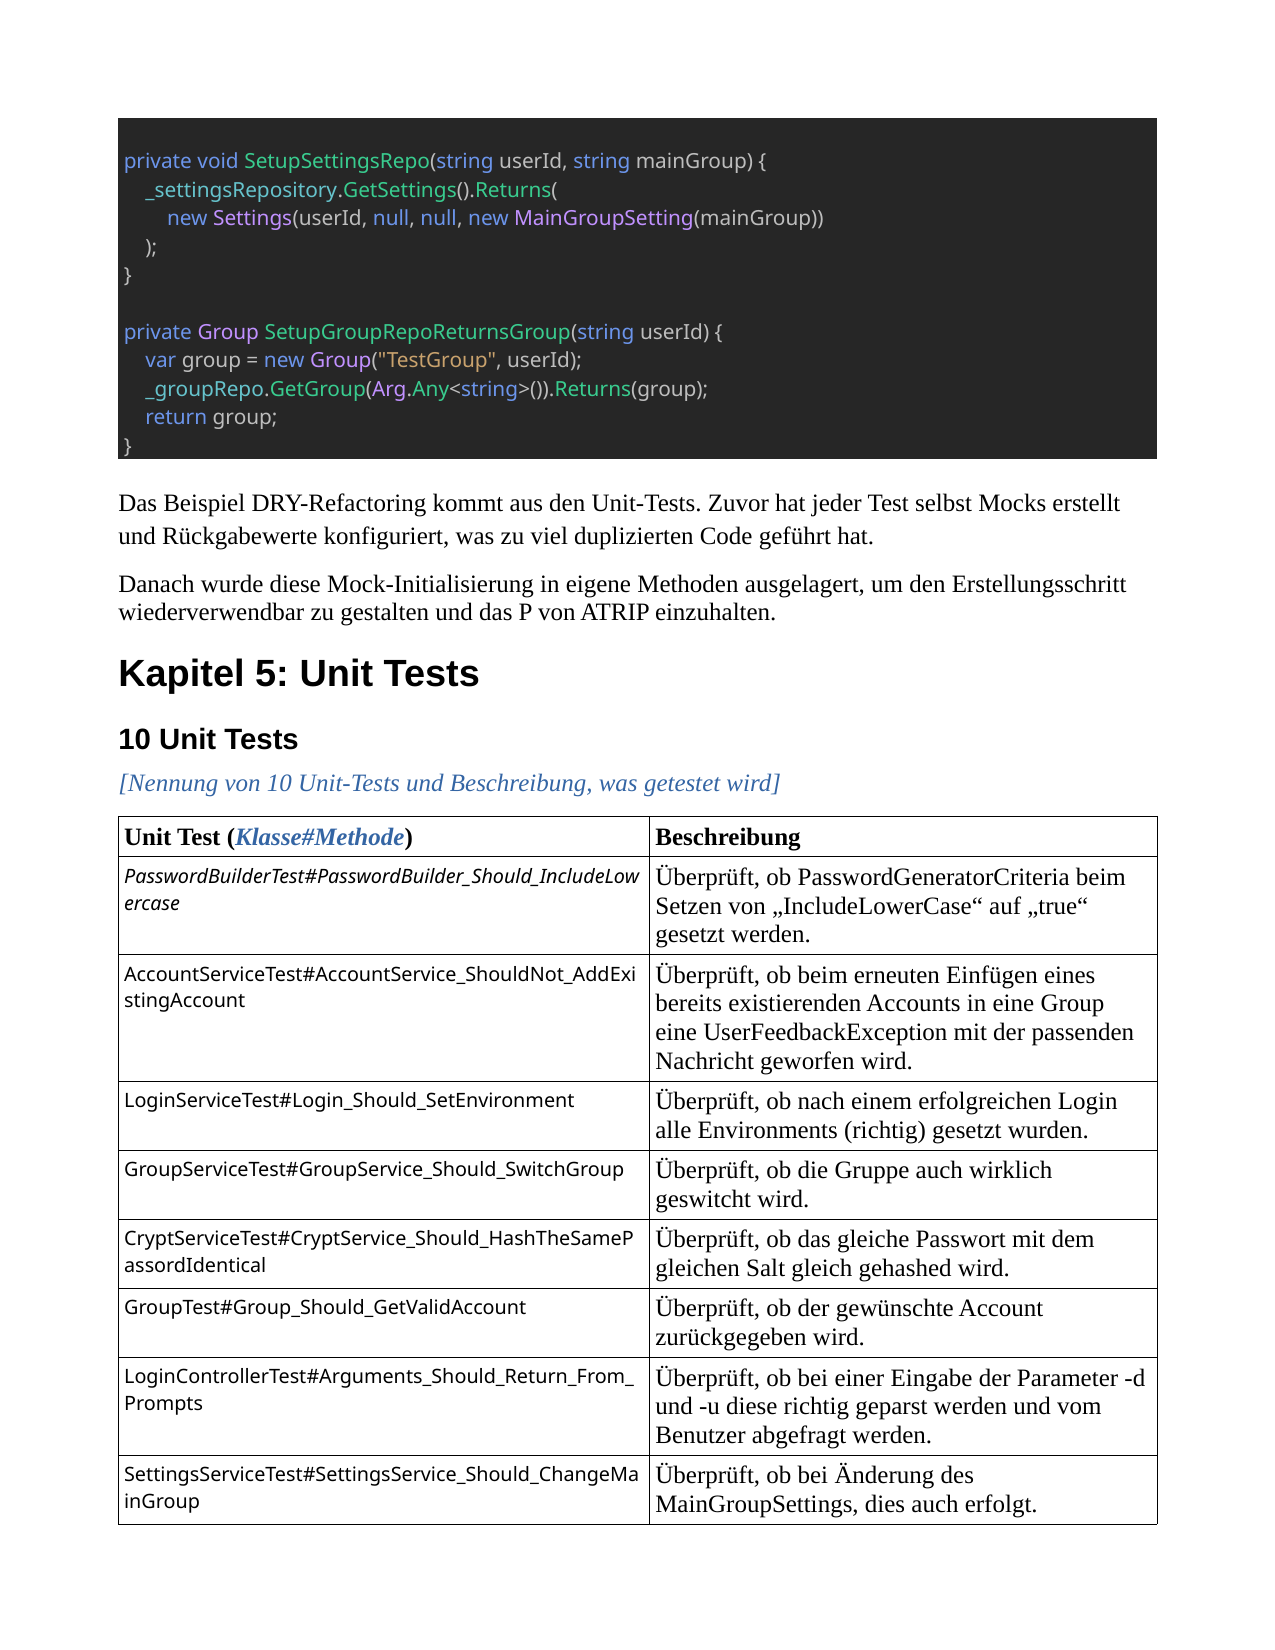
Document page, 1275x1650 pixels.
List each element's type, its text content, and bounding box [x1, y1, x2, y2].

table_cell GroupTest#Group_Should_GetValidAccount [119, 1289, 649, 1357]
table_cell CryptServiceTest#CryptService_Should_HashTheSamePassordIdentical [119, 1220, 649, 1288]
table_cell Überprüft, ob die Gruppe auch wirklich geswitcht wird. [650, 1151, 1157, 1219]
text [Nennung von 10 Unit-Tests und Beschreibung, was getestet wird] [118, 768, 1157, 797]
table_cell Überprüft, ob PasswordGeneratorCriteria beim Setzen von „IncludeLowerCase“ auf „true“ gesetzt werden. [650, 857, 1157, 954]
table_cell PasswordBuilderTest#PasswordBuilder_Should_IncludeLowercase [119, 857, 649, 954]
text Danach wurde diese Mock-Initialisierung in eigene Methoden ausgelagert, um den Erstellungsschritt wiederverwendbar zu gestalten und das P von ATRIP einzuhalten. [118, 569, 1157, 626]
table_cell Überprüft, ob der gewünschte Account zurückgegeben wird. [650, 1289, 1157, 1357]
text private void SetupSettingsRepo(string userId, string mainGroup) { _settingsRepository.GetSettings().Returns( new Settings(userId, null, null, new MainGroupSetting(mainGroup)) ); } private Group SetupGroupRepoReturnsGroup(string userId) { var group = new Group("TestGroup", userId); _groupRepo.GetGroup(Arg.Any<string>()).Returns(group); return group; } [118, 118, 1157, 459]
table_header Beschreibung [650, 817, 1157, 856]
table_cell LoginControllerTest#Arguments_Should_Return_From_Prompts [119, 1358, 649, 1454]
subtitle Kapitel 5: Unit Tests [118, 651, 1157, 695]
table_cell SettingsServiceTest#SettingsService_Should_ChangeMainGroup [119, 1456, 649, 1524]
table_cell AccountServiceTest#AccountService_ShouldNot_AddExistingAccount [119, 955, 649, 1081]
table_header Unit Test (Klasse#Methode) [119, 817, 649, 856]
table_cell Überprüft, ob nach einem erfolgreichen Login alle Environments (richtig) gesetzt wurden. [650, 1082, 1157, 1149]
table_cell Überprüft, ob bei einer Eingabe der Parameter -d und -u diese richtig geparst werden und vom Benutzer abgefragt werden. [650, 1358, 1157, 1454]
table_cell Überprüft, ob bei Änderung des MainGroupSettings, dies auch erfolgt. [650, 1456, 1157, 1524]
text Das Beispiel DRY-Refactoring kommt aus den Unit-Tests. Zuvor hat jeder Test selbst Mocks erstellt und Rückgabewerte konfiguriert, was zu viel duplizierten Code geführt hat. [118, 488, 1157, 550]
table_cell LoginServiceTest#Login_Should_SetEnvironment [119, 1082, 649, 1149]
table_cell Überprüft, ob das gleiche Passwort mit dem gleichen Salt gleich gehashed wird. [650, 1220, 1157, 1288]
table_cell GroupServiceTest#GroupService_Should_SwitchGroup [119, 1151, 649, 1219]
subtitle 10 Unit Tests [118, 722, 1157, 756]
table_cell Überprüft, ob beim erneuten Einfügen eines bereits existierenden Accounts in eine Group eine UserFeedbackException mit der passenden Nachricht geworfen wird. [650, 955, 1157, 1081]
